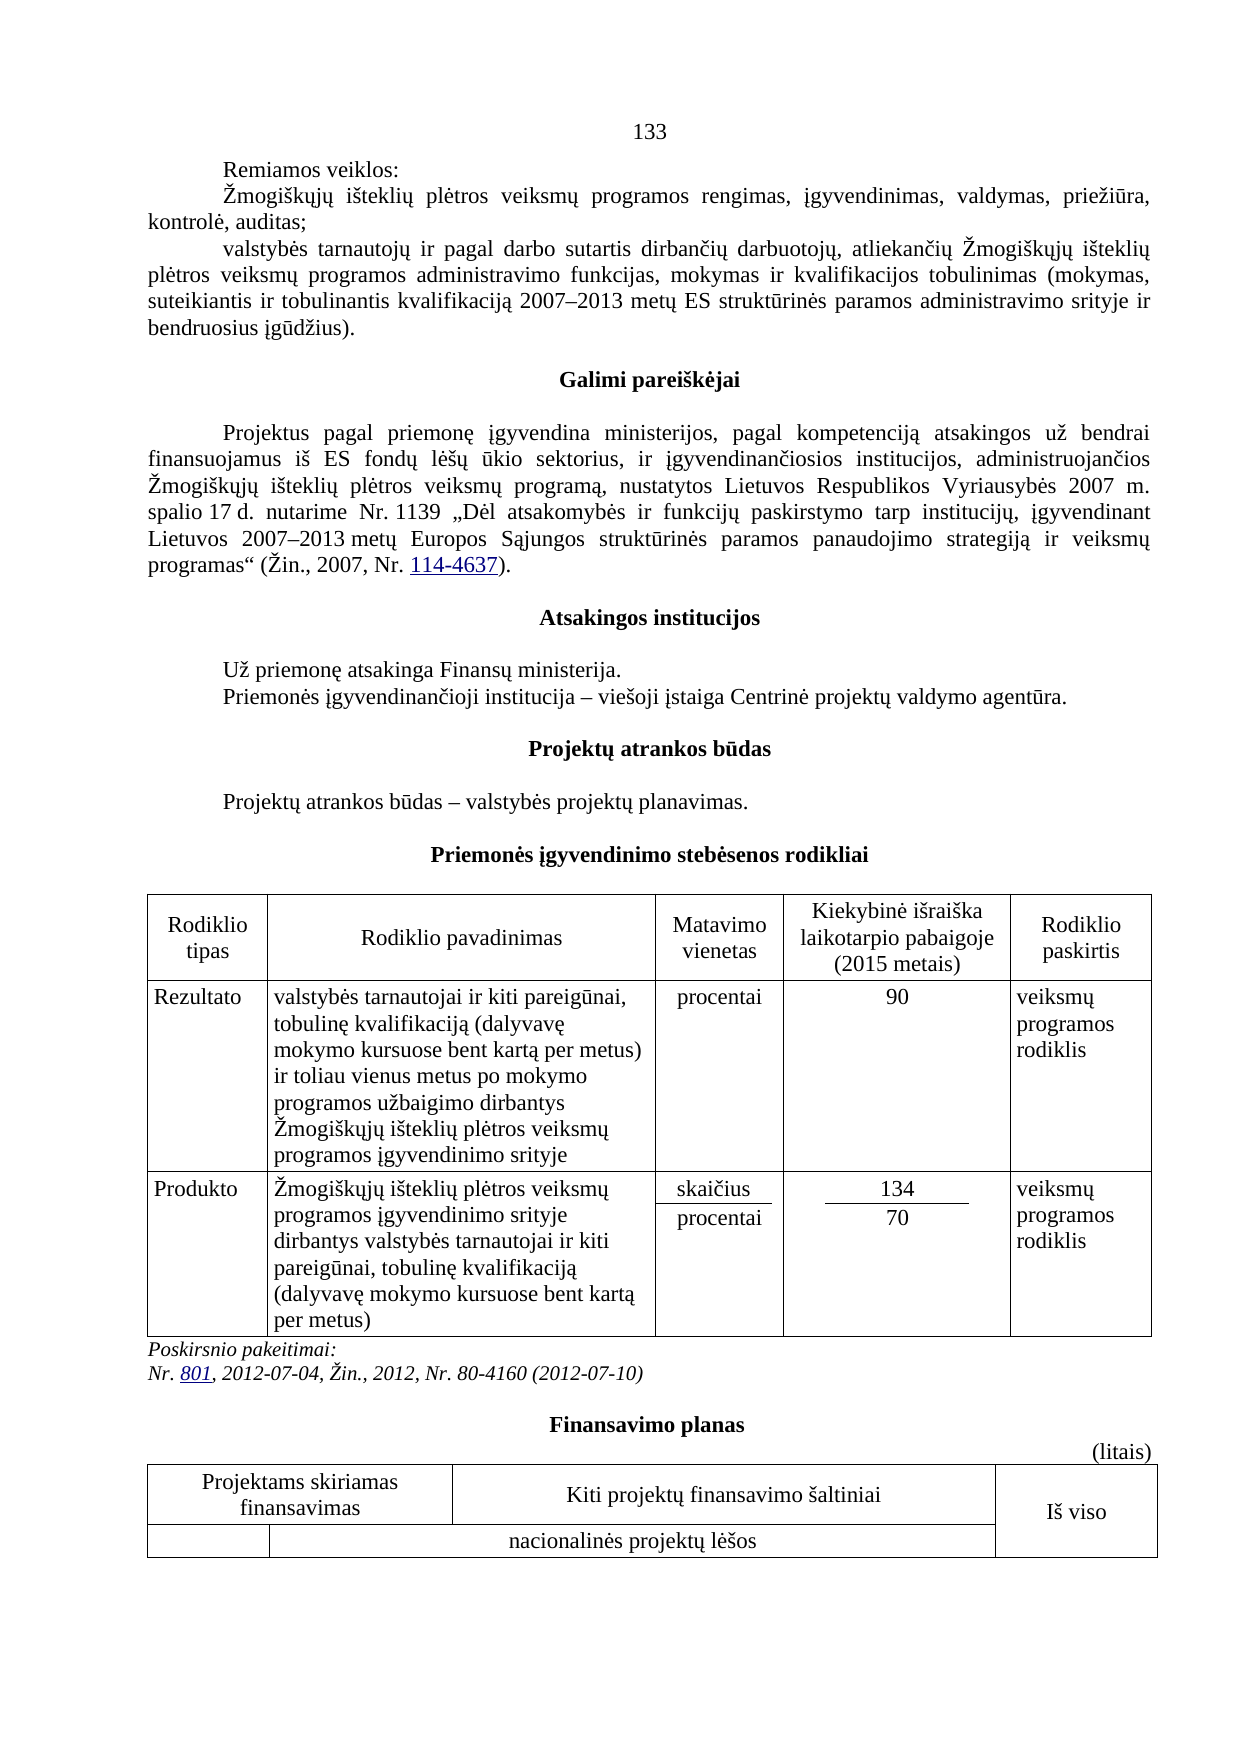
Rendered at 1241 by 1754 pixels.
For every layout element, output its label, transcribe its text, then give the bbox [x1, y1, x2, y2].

table_cell 134 70 [784, 1172, 1010, 1336]
table_cell valstybės tarnautojai ir kiti pareigūnai, tobulinę kvalifikaciją (dalyvavę mokymo kursuose bent kartą per metus) ir toliau vienus metus po mokymo programos užbaigimo dirbantys Žmogiškųjų išteklių plėtros veiksmų programos įgyvendinimo srityje [268, 981, 655, 1171]
text Projektų atrankos būdas [148, 735, 1152, 762]
table_cell [148, 1525, 269, 1557]
text Remiamos veiklos: [148, 156, 1152, 182]
table_cell Produkto [148, 1172, 267, 1336]
table_header Iš viso [996, 1465, 1157, 1557]
text Už priemonę atsakinga Finansų ministerija. [148, 656, 1152, 683]
table_header Kiekybinė išraiška laikotarpio pabaigoje (2015 metais) [784, 895, 1010, 979]
table_cell Rezultato [148, 981, 267, 1171]
table_header Matavimo vienetas [656, 895, 783, 979]
text Finansavimo planas [148, 1411, 1152, 1438]
text Poskirsnio pakeitimai: [148, 1337, 1152, 1361]
text Projektus pagal priemonę įgyvendina ministerijos, pagal kompetenciją atsakingos už bendrai finansuojamus iš ES fondų lėšų ūkio sektorius, ir įgyvendinančiosios institucijos, administruojančios Žmogiškųjų išteklių plėtros veiksmų programą, nustatytos Lietuvos Respublikos Vyriausybės 2007 m. spalio 17 d. nutarime Nr. 1139 „Dėl atsakomybės ir funkcijų paskirstymo tarp institucijų, įgyvendinant Lietuvos 2007–2013 metų Europos Sąjungos struktūrinės paramos panaudojimo strategiją ir veiksmų programas“ (Žin., 2007, Nr. 114-4637). [148, 419, 1152, 577]
text Atsakingos institucijos [148, 604, 1152, 630]
table_header Rodiklio tipas [148, 895, 267, 979]
table_cell veiksmų programos rodiklis [1011, 981, 1151, 1171]
text Priemonės įgyvendinančioji institucija – viešoji įstaiga Centrinė projektų valdymo agentūra. [148, 683, 1152, 709]
text Žmogiškųjų išteklių plėtros veiksmų programos rengimas, įgyvendinimas, valdymas, priežiūra, kontrolė, auditas; [148, 182, 1152, 235]
table_cell skaičius procentai [656, 1172, 783, 1336]
text Projektų atrankos būdas – valstybės projektų planavimas. [148, 788, 1152, 814]
table_cell procentai [656, 981, 783, 1171]
table_header Projektams skiriamas finansavimas [148, 1465, 452, 1524]
table_header Rodiklio pavadinimas [268, 895, 655, 979]
text Priemonės įgyvendinimo stebėsenos rodikliai [148, 841, 1152, 867]
table_cell nacionalinės projektų lėšos [270, 1525, 995, 1557]
table_cell Žmogiškųjų išteklių plėtros veiksmų programos įgyvendinimo srityje dirbantys valstybės tarnautojai ir kiti pareigūnai, tobulinę kvalifikaciją (dalyvavę mokymo kursuose bent kartą per metus) [268, 1172, 655, 1336]
text Galimi pareiškėjai [148, 366, 1152, 393]
text valstybės tarnautojų ir pagal darbo sutartis dirbančių darbuotojų, atliekančių Žmogiškųjų išteklių plėtros veiksmų programos administravimo funkcijas, mokymas ir kvalifikacijos tobulinimas (mokymas, suteikiantis ir tobulinantis kvalifikaciją 2007–2013 metų ES struktūrinės paramos administravimo srityje ir bendruosius įgūdžius). [148, 235, 1152, 340]
table_header Rodiklio paskirtis [1011, 895, 1151, 979]
text Nr. 801, 2012-07-04, Žin., 2012, Nr. 80-4160 (2012-07-10) [148, 1361, 1152, 1385]
table_cell 90 [784, 981, 1010, 1171]
table_cell veiksmų programos rodiklis [1011, 1172, 1151, 1336]
text (litais) [148, 1438, 1152, 1464]
table_header Kiti projektų finansavimo šaltiniai [453, 1465, 995, 1524]
